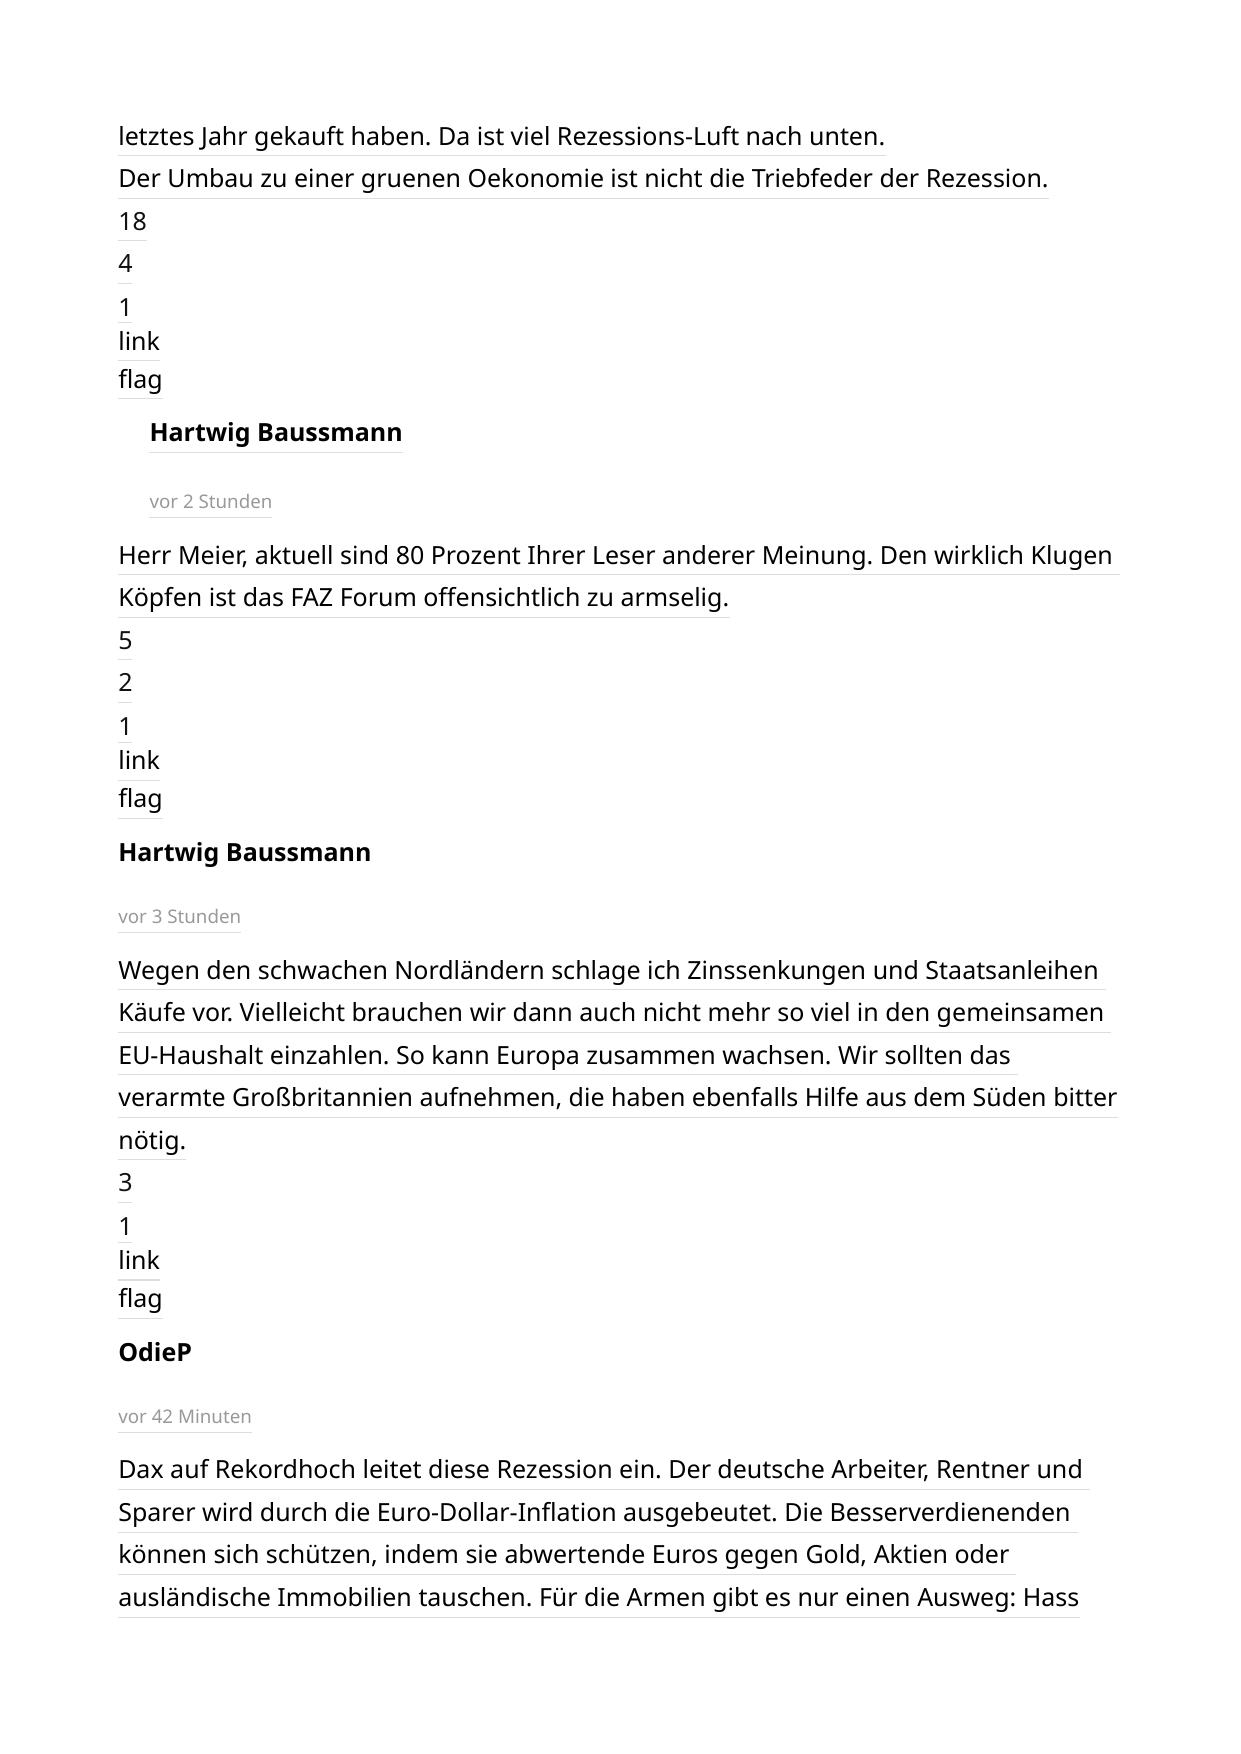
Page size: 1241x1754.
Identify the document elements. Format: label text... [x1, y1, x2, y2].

text Hartwig Baussmann [118, 834, 1122, 868]
text 5 [118, 622, 1122, 660]
text Herr Meier, aktuell sind 80 Prozent Ihrer Leser anderer Meinung. Den wirklich Klugen Köpfen ist das FAZ Forum offensichtlich zu armselig. [118, 537, 1122, 618]
text 1 [118, 288, 1122, 323]
text vor 2 Stunden [149, 489, 1117, 518]
text flag [118, 1281, 1122, 1319]
text OdieP [118, 1334, 1122, 1368]
text Hartwig Baussmann [149, 415, 1122, 453]
text 4 [118, 246, 1122, 284]
text vor 3 Stunden [118, 904, 1117, 933]
text link [118, 743, 1122, 781]
text 3 [118, 1165, 1122, 1203]
text Dax auf Rekordhoch leitet diese Rezession ein. Der deutsche Arbeiter, Rentner und Sparer wird durch die Euro-Dollar-Inflation ausgebeutet. Die Besserverdienenden können sich schützen, indem sie abwertende Euros gegen Gold, Aktien oder ausländische Immobilien tauschen. Für die Armen gibt es nur einen Ausweg: Hass [118, 1452, 1122, 1618]
text vor 42 Minuten [118, 1404, 1117, 1433]
text flag [118, 781, 1122, 819]
text 18 [118, 203, 1122, 241]
text 1 [118, 1207, 1122, 1243]
text flag [118, 361, 1122, 399]
text 1 [118, 707, 1122, 743]
text link [118, 323, 1122, 361]
text letztes Jahr gekauft haben. Da ist viel Rezessions-Luft nach unten. Der Umbau zu einer gruenen Oekonomie ist nicht die Triebfeder der Rezession. [118, 118, 1122, 199]
text link [118, 1243, 1122, 1281]
text 2 [118, 665, 1122, 703]
text Wegen den schwachen Nordländern schlage ich Zinssenkungen und Staatsanleihen Käufe vor. Vielleicht brauchen wir dann auch nicht mehr so viel in den gemeinsamen EU-Haushalt einzahlen. So kann Europa zusammen wachsen. Wir sollten das verarmte Großbritannien aufnehmen, die haben ebenfalls Hilfe aus dem Süden bitter nötig. [118, 952, 1122, 1160]
